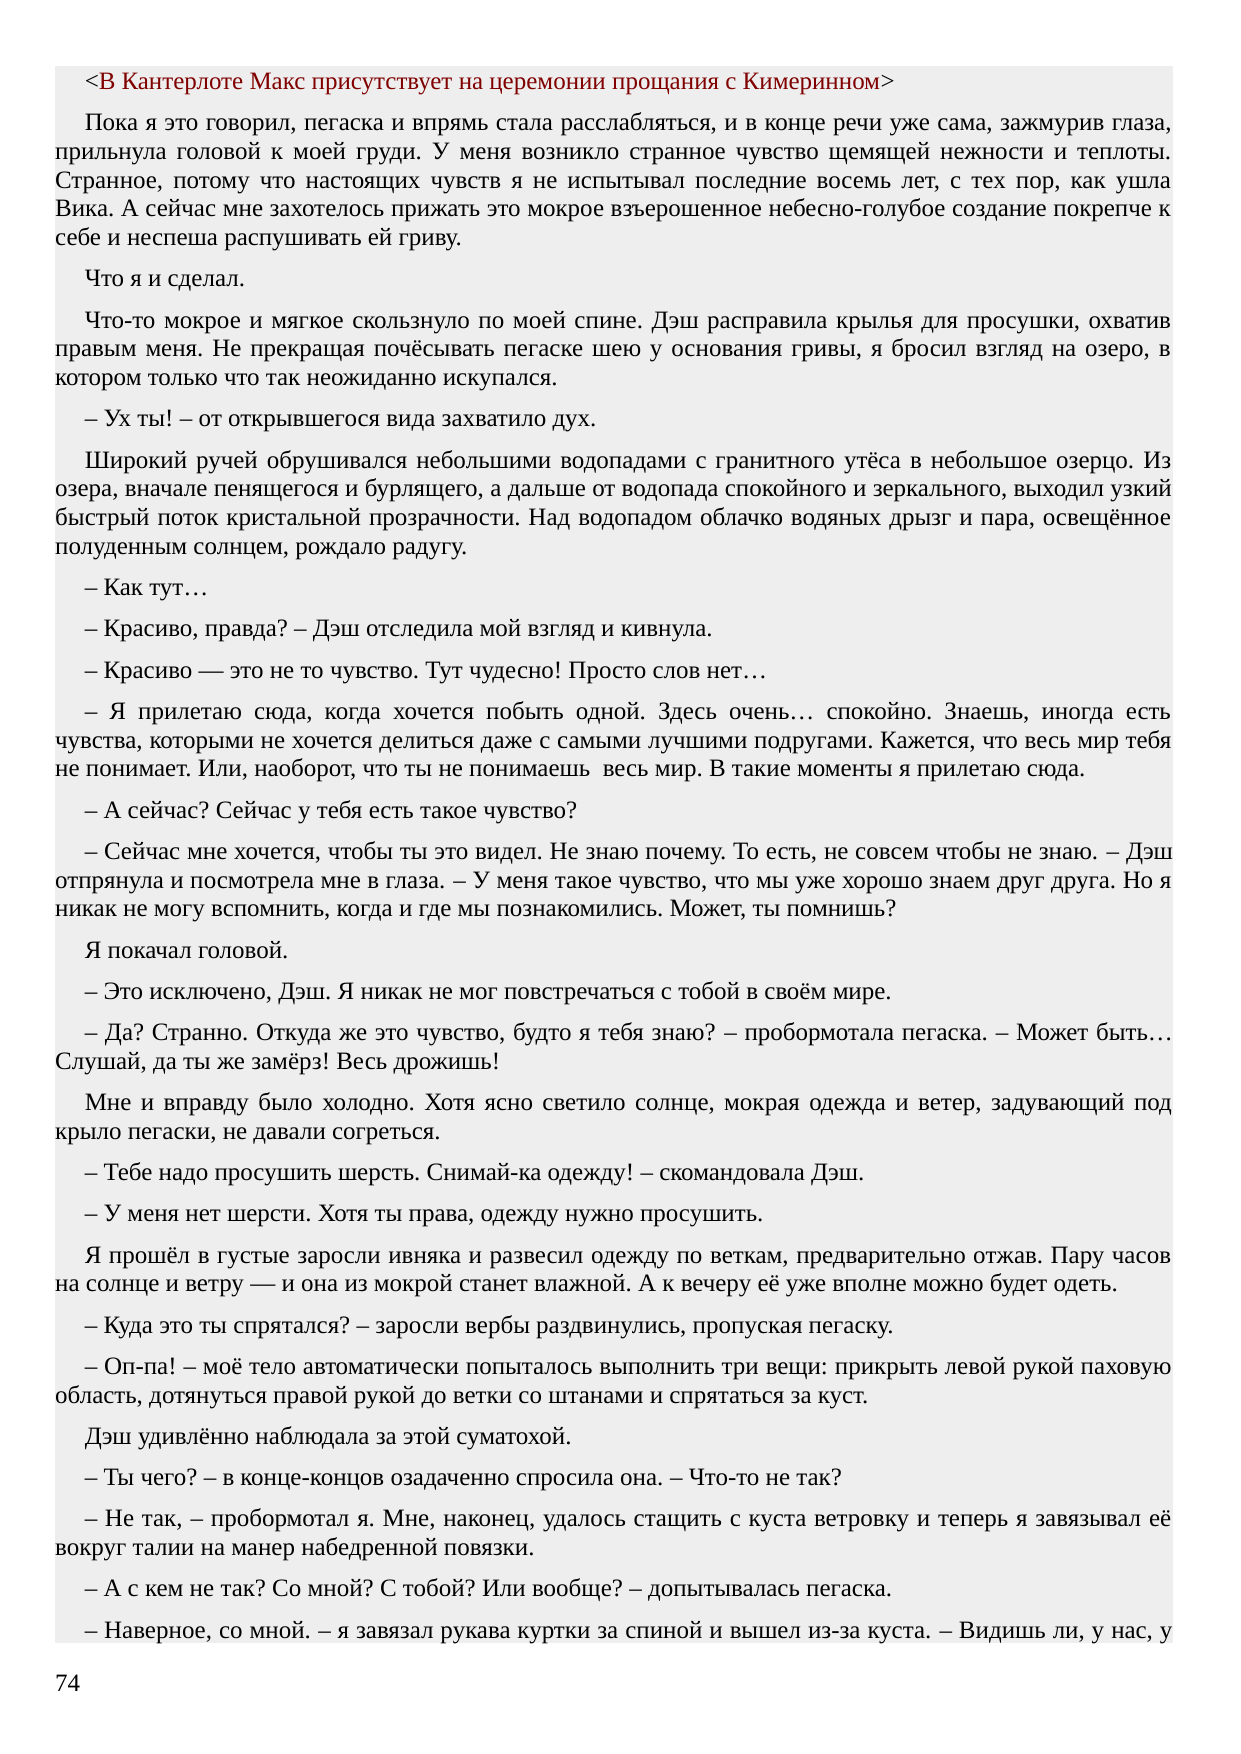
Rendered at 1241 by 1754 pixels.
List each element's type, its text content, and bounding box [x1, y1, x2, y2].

text – Красиво — это не то чувство. Тут чудесно! Просто слов нет… [55, 655, 1173, 683]
text – Наверное, со мной. – я завязал рукава куртки за спиной и вышел из-за куста. – Видишь ли, у нас, у [55, 1615, 1173, 1643]
text – Оп-па! – моё тело автоматически попыталось выполнить три вещи: прикрыть левой рукой паховую область, дотянуться правой рукой до ветки со штанами и спрятаться за куст. [55, 1351, 1173, 1408]
text – Не так, – пробормотал я. Мне, наконец, удалось стащить с куста ветровку и теперь я завязывал её вокруг талии на манер набедренной повязки. [55, 1503, 1173, 1561]
text – А сейчас? Сейчас у тебя есть такое чувство? [55, 795, 1173, 823]
text – Ух ты! – от открывшегося вида захватило дух. [55, 403, 1173, 432]
text – Я прилетаю сюда, когда хочется побыть одной. Здесь очень… спокойно. Знаешь, иногда есть чувства, которыми не хочется делиться даже с самыми лучшими подругами. Кажется, что весь мир тебя не понимает. Или, наоборот, что ты не понимаешь весь мир. В такие моменты я прилетаю сюда. [55, 696, 1173, 782]
text – Сейчас мне хочется, чтобы ты это видел. Не знаю почему. То есть, не совсем чтобы не знаю. – Дэш отпрянула и посмотрела мне в глаза. – У меня такое чувство, что мы уже хорошо знаем друг друга. Но я никак не могу вспомнить, когда и где мы познакомились. Может, ты помнишь? [55, 836, 1173, 922]
text – Красиво, правда? – Дэш отследила мой взгляд и кивнула. [55, 613, 1173, 642]
text Дэш удивлённо наблюдала за этой суматохой. [55, 1421, 1173, 1450]
text <В Кантерлоте Макс присутствует на церемонии прощания с Кимеринном> [55, 66, 1173, 95]
text Я прошёл в густые заросли ивняка и развесил одежду по веткам, предварительно отжав. Пару часов на солнце и ветру — и она из мокрой станет влажной. А к вечеру её уже вполне можно будет одеть. [55, 1240, 1173, 1297]
text Пока я это говорил, пегаска и впрямь стала расслабляться, и в конце речи уже сама, зажмурив глаза, прильнула головой к моей груди. У меня возникло странное чувство щемящей нежности и теплоты. Странное, потому что настоящих чувств я не испытывал последние восемь лет, с тех пор, как ушла Вика. А сейчас мне захотелось прижать это мокрое взъерошенное небесно-голубое создание покрепче к себе и неспеша распушивать ей гриву. [55, 107, 1173, 251]
text – Это исключено, Дэш. Я никак не мог повстречаться с тобой в своём мире. [55, 976, 1173, 1005]
text Я покачал головой. [55, 935, 1173, 963]
text – Ты чего? – в конце-концов озадаченно спросила она. – Что-то не так? [55, 1462, 1173, 1491]
text – У меня нет шерсти. Хотя ты права, одежду нужно просушить. [55, 1198, 1173, 1227]
text Широкий ручей обрушивался небольшими водопадами с гранитного утёса в небольшое озерцо. Из озера, вначале пенящегося и бурлящего, а дальше от водопада спокойного и зеркального, выходил узкий быстрый поток кристальной прозрачности. Над водопадом облачко водяных дрызг и пара, освещённое полуденным солнцем, рождало радугу. [55, 445, 1173, 560]
text – Тебе надо просушить шерсть. Снимай-ка одежду! – скомандовала Дэш. [55, 1157, 1173, 1186]
text – Как тут… [55, 572, 1173, 601]
text Что я и сделал. [55, 263, 1173, 292]
text Мне и вправду было холодно. Хотя ясно светило солнце, мокрая одежда и ветер, задувающий под крыло пегаски, не давали согреться. [55, 1087, 1173, 1145]
text – А с кем не так? Со мной? С тобой? Или вообще? – допытывалась пегаска. [55, 1573, 1173, 1602]
text Что-то мокрое и мягкое скользнуло по моей спине. Дэш расправила крылья для просушки, охватив правым меня. Не прекращая почёсывать пегаске шею у основания гривы, я бросил взгляд на озеро, в котором только что так неожиданно искупался. [55, 305, 1173, 391]
text – Куда это ты спрятался? – заросли вербы раздвинулись, пропуская пегаску. [55, 1310, 1173, 1338]
text – Да? Странно. Откуда же это чувство, будто я тебя знаю? – пробормотала пегаска. – Может быть… Слушай, да ты же замёрз! Весь дрожишь! [55, 1017, 1173, 1075]
